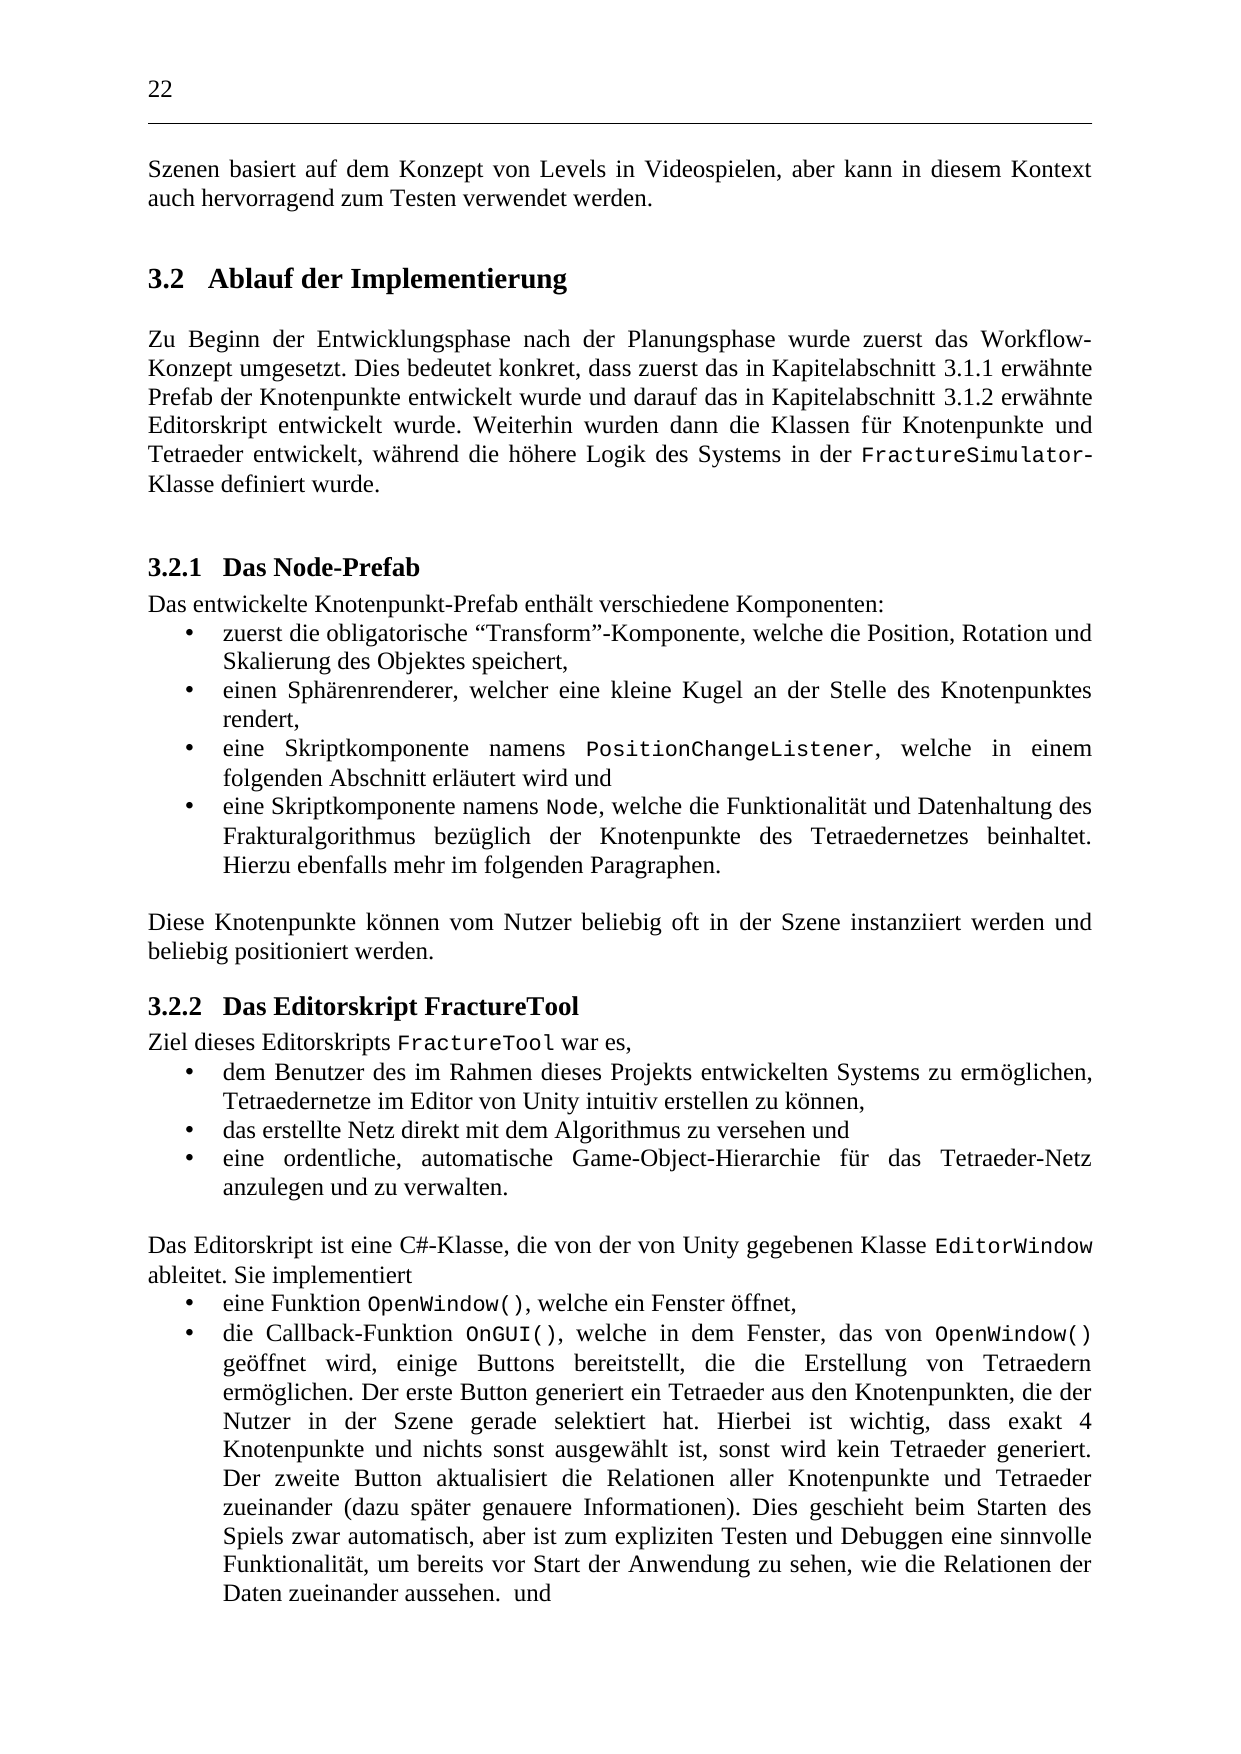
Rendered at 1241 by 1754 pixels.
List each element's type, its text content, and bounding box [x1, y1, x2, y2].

text Das entwickelte Knotenpunkt-Prefab enthält verschiedene Komponenten: [148, 589, 1092, 618]
list eine Funktion OpenWindow(), welche ein Fenster öffnet, [185, 1288, 1092, 1318]
subtitle Das Editorskript FractureTool [148, 990, 1092, 1021]
list eine Skriptkomponente namens Node, welche die Funktionalität und Datenhaltung des Frakturalgorithmus bezüglich der Knotenpunkte des Tetraedernetzes beinhaltet. Hierzu ebenfalls mehr im folgenden Paragraphen. [185, 791, 1092, 879]
list dem Benutzer des im Rahmen dieses Projekts entwickelten Systems zu ermöglichen, Tetraedernetze im Editor von Unity intuitiv erstellen zu können, [185, 1057, 1092, 1115]
text Zu Beginn der Entwicklungsphase nach der Planungsphase wurde zuerst das Workflow-Konzept umgesetzt. Dies bedeutet konkret, dass zuerst das in Kapitelabschnitt 3.1.1 erwähnte Prefab der Knotenpunkte entwickelt wurde und darauf das in Kapitelabschnitt 3.1.2 erwähnte Editorskript entwickelt wurde. Weiterhin wurden dann die Klassen für Knotenpunkte und Tetraeder entwickelt, während die höhere Logik des Systems in der FractureSimulator-Klasse definiert wurde. [148, 324, 1092, 498]
text Diese Knotenpunkte können vom Nutzer beliebig oft in der Szene instanziiert werden und beliebig positioniert werden. [148, 907, 1092, 965]
text Szenen basiert auf dem Konzept von Levels in Videospielen, aber kann in diesem Kontext auch hervorragend zum Testen verwendet werden. [148, 154, 1092, 211]
text Das Editorskript ist eine C#-Klasse, die von der von Unity gegebenen Klasse EditorWindow ableitet. Sie implementiert [148, 1230, 1092, 1288]
list die Callback-Funktion OnGUI(), welche in dem Fenster, das von OpenWindow() geöffnet wird, einige Buttons bereitstellt, die die Erstellung von Tetraedern ermöglichen. Der erste Button generiert ein Tetraeder aus den Knotenpunkten, die der Nutzer in der Szene gerade selektiert hat. Hierbei ist wichtig, dass exakt 4 Knotenpunkte und nichts sonst ausgewählt ist, sonst wird kein Tetraeder generiert. Der zweite Button aktualisiert die Relationen aller Knotenpunkte und Tetraeder zueinander (dazu später genauere Informationen). Dies geschieht beim Starten des Spiels zwar automatisch, aber ist zum expliziten Testen und Debuggen eine sinnvolle Funktionalität, um bereits vor Start der Anwendung zu sehen, wie die Relationen der Daten zueinander aussehen. und [185, 1318, 1092, 1607]
subtitle Ablauf der Implementierung [148, 261, 1092, 295]
list einen Sphärenrenderer, welcher eine kleine Kugel an der Stelle des Knotenpunktes rendert, [185, 675, 1092, 733]
list zuerst die obligatorische “Transform”-Komponente, welche die Position, Rotation und Skalierung des Objektes speichert, [185, 618, 1092, 675]
list das erstellte Netz direkt mit dem Algorithmus zu versehen und [185, 1115, 1092, 1143]
text Ziel dieses Editorskripts FractureTool war es, [148, 1027, 1092, 1057]
subtitle Das Node-Prefab [148, 552, 1092, 583]
list eine ordentliche, automatische Game-Object-Hierarchie für das Tetraeder-Netz anzulegen und zu verwalten. [185, 1143, 1092, 1201]
list eine Skriptkomponente namens PositionChangeListener, welche in einem folgenden Abschnitt erläutert wird und [185, 733, 1092, 791]
